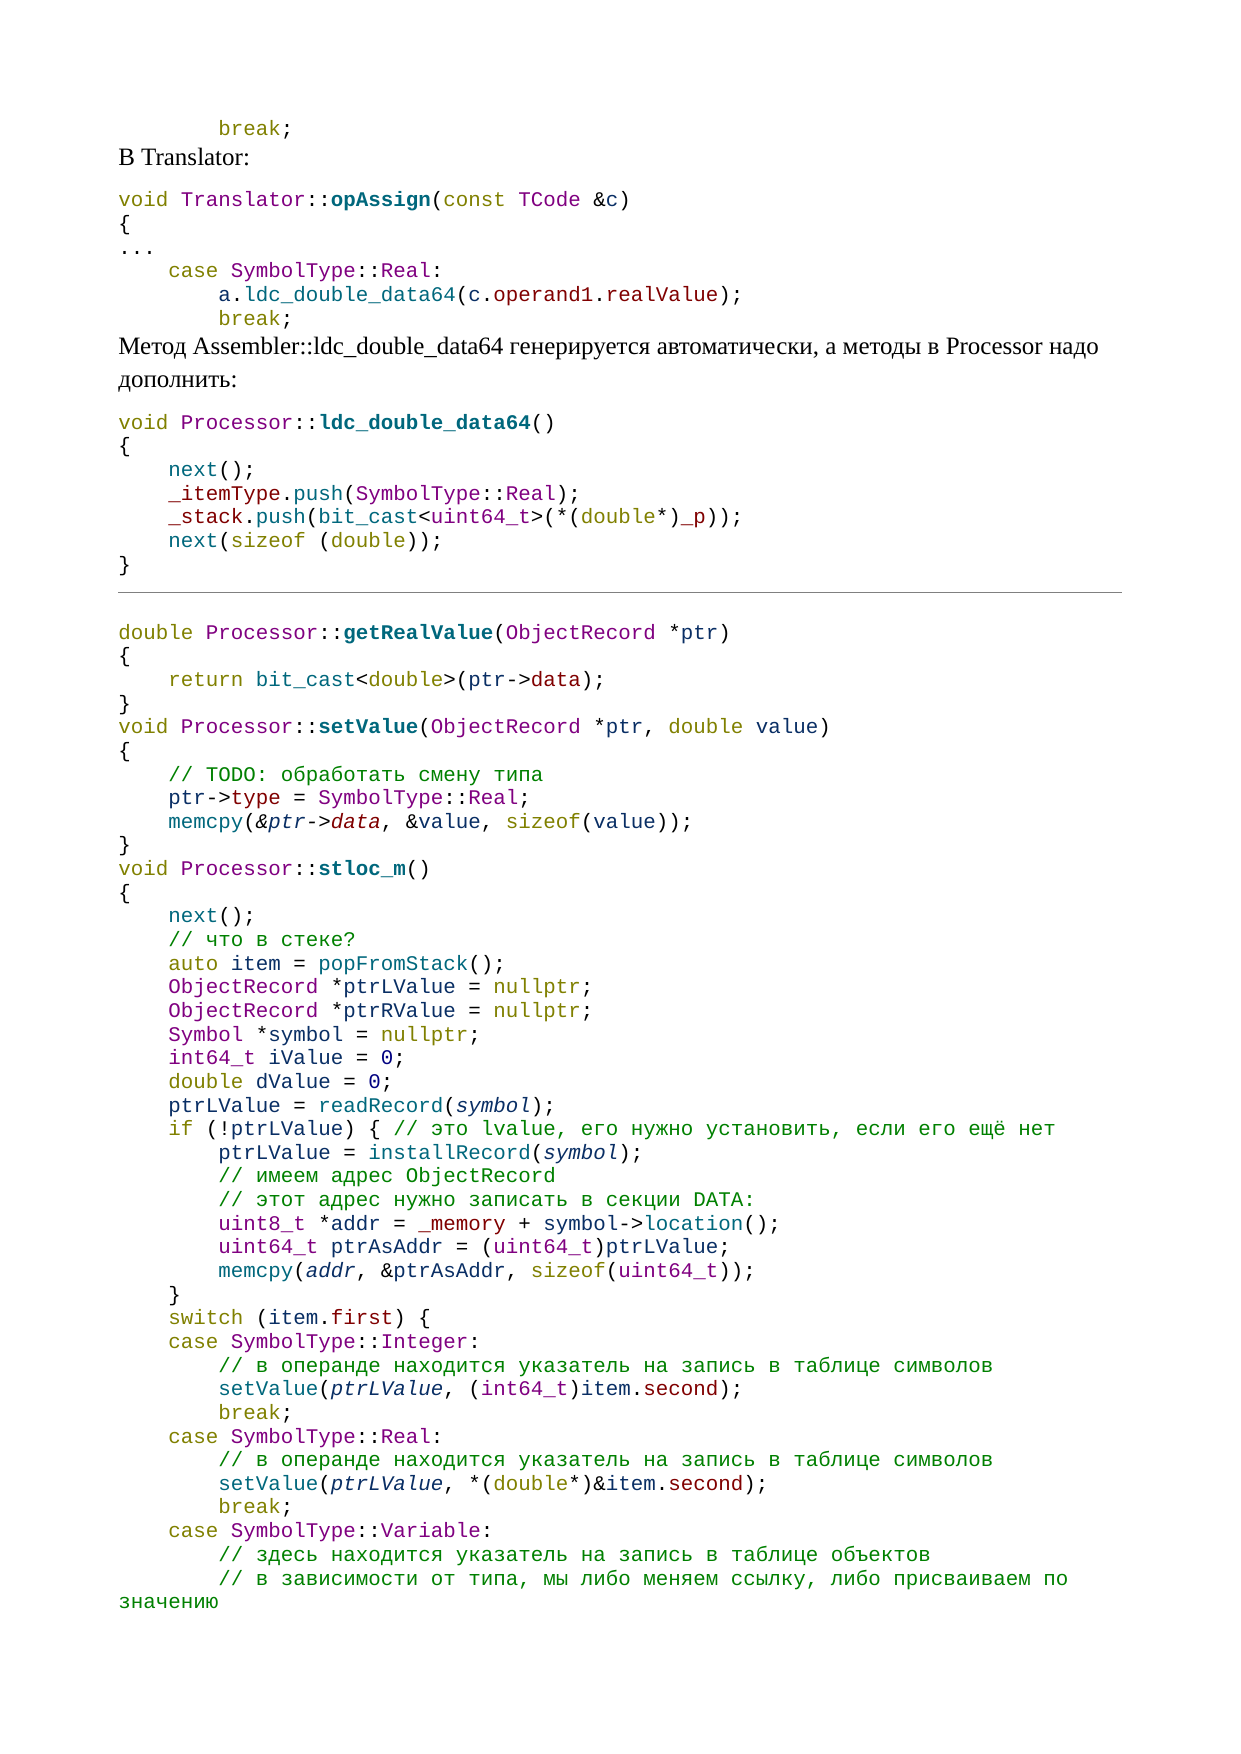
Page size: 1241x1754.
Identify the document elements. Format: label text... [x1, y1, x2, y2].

text break; [118, 1497, 1122, 1520]
text a.ldc_double_data64(c.operand1.realValue); [118, 284, 1122, 308]
text void Processor::ldc_double_data64() [118, 412, 1122, 436]
text ptrLValue = installRecord(symbol); [118, 1142, 1122, 1166]
text memcpy(&ptr->data, &value, sizeof(value)); [118, 811, 1122, 834]
text // в зависимости от типа, мы либо меняем ссылку, либо присваиваем по значению [118, 1567, 1122, 1615]
text // в операнде находится указатель на запись в таблице символов [118, 1355, 1122, 1378]
text case SymbolType::Real: [118, 1426, 1122, 1449]
text // этот адрес нужно записать в секции DATA: [118, 1189, 1122, 1213]
text int64_t iValue = 0; [118, 1047, 1122, 1071]
text { [118, 882, 1122, 905]
text { [118, 740, 1122, 763]
text void Processor::stloc_m() [118, 858, 1122, 882]
text case SymbolType::Variable: [118, 1520, 1122, 1544]
text if (!ptrLValue) { // это lvalue, его нужно установить, если его ещё нет [118, 1118, 1122, 1142]
text ... [118, 237, 1122, 260]
text Метод Assembler::ldc_double_data64 генерируется автоматически, а методы в Processor надо дополнить: [118, 331, 1122, 393]
text ObjectRecord *ptrRValue = nullptr; [118, 1000, 1122, 1024]
text auto item = popFromStack(); [118, 953, 1122, 976]
text break; [118, 118, 1122, 142]
text void Processor::setValue(ObjectRecord *ptr, double value) [118, 716, 1122, 740]
text // в операнде находится указатель на запись в таблице символов [118, 1449, 1122, 1473]
text memcpy(addr, &ptrAsAddr, sizeof(uint64_t)); [118, 1260, 1122, 1284]
text _itemType.push(SymbolType::Real); [118, 483, 1122, 506]
text return bit_cast<double>(ptr->data); [118, 669, 1122, 693]
text Symbol *symbol = nullptr; [118, 1024, 1122, 1047]
text double Processor::getRealValue(ObjectRecord *ptr) [118, 622, 1122, 645]
text case SymbolType::Integer: [118, 1331, 1122, 1355]
text switch (item.first) { [118, 1307, 1122, 1331]
text // имеем адрес ObjectRecord [118, 1166, 1122, 1189]
text ptr->type = SymbolType::Real; [118, 787, 1122, 811]
text uint8_t *addr = _memory + symbol->location(); [118, 1213, 1122, 1236]
text { [118, 436, 1122, 459]
text // TODO: обработать смену типа [118, 763, 1122, 787]
text ObjectRecord *ptrLValue = nullptr; [118, 976, 1122, 1000]
text setValue(ptrLValue, *(double*)&item.second); [118, 1473, 1122, 1497]
text _stack.push(bit_cast<uint64_t>(*(double*)_p)); [118, 506, 1122, 530]
text В Translator: [118, 142, 1122, 171]
text next(); [118, 905, 1122, 929]
text } [118, 834, 1122, 858]
text { [118, 213, 1122, 237]
text double dValue = 0; [118, 1071, 1122, 1094]
text next(); [118, 459, 1122, 483]
text uint64_t ptrAsAddr = (uint64_t)ptrLValue; [118, 1236, 1122, 1260]
text // здесь находится указатель на запись в таблице объектов [118, 1544, 1122, 1567]
text case SymbolType::Real: [118, 260, 1122, 284]
text void Translator::opAssign(const TCode &c) [118, 189, 1122, 213]
text ptrLValue = readRecord(symbol); [118, 1094, 1122, 1118]
text break; [118, 308, 1122, 331]
text } [118, 693, 1122, 716]
text { [118, 645, 1122, 669]
text setValue(ptrLValue, (int64_t)item.second); [118, 1378, 1122, 1402]
text } [118, 1284, 1122, 1307]
text // что в стеке? [118, 929, 1122, 953]
text next(sizeof (double)); [118, 530, 1122, 554]
text } [118, 554, 1122, 577]
text break; [118, 1402, 1122, 1426]
